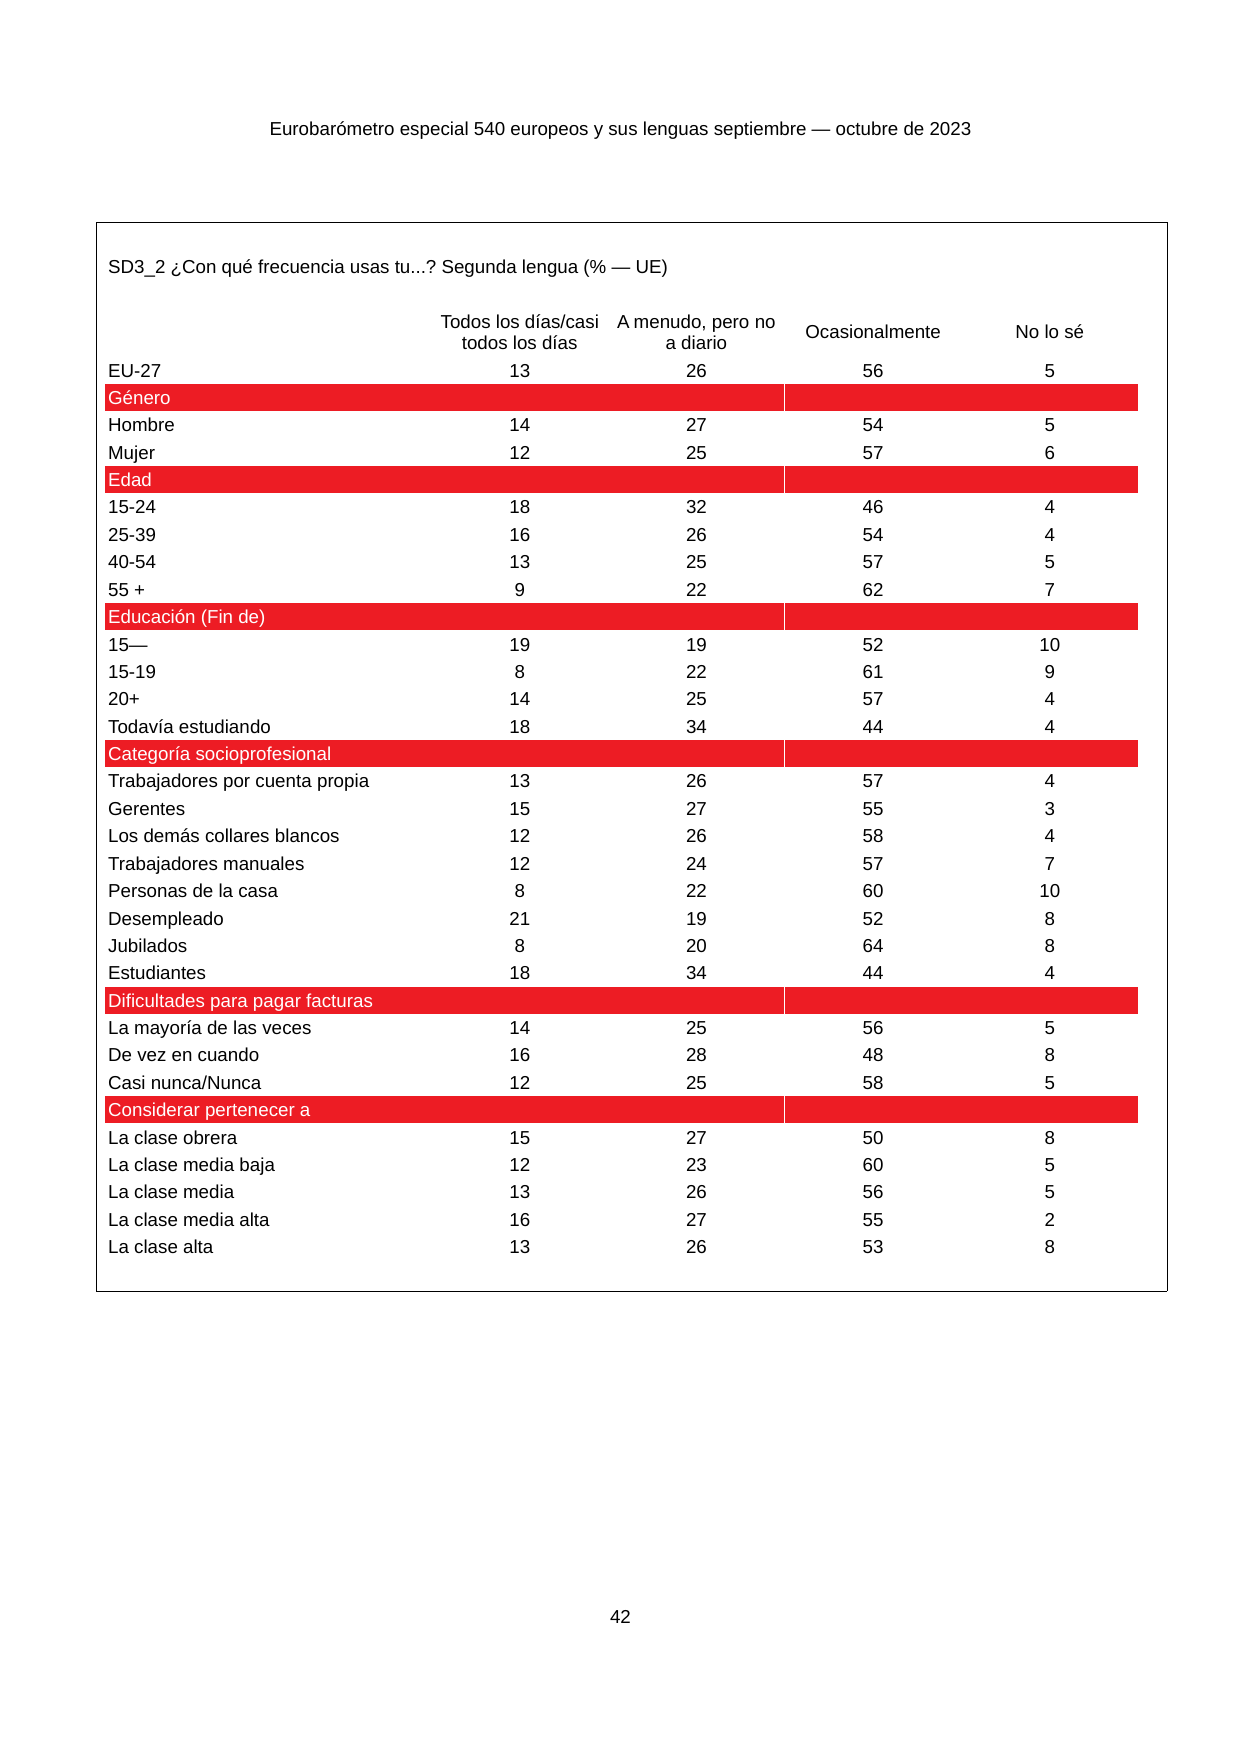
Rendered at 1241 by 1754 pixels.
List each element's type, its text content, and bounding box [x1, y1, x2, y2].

table_cell 57 [785, 439, 961, 466]
table_cell 26 [608, 521, 784, 548]
table_cell 13 [431, 768, 608, 795]
table_cell [608, 466, 784, 493]
table_cell 56 [785, 1178, 961, 1206]
table_cell 26 [608, 768, 784, 795]
table_cell [608, 1096, 784, 1123]
table_cell 22 [608, 877, 784, 904]
table_cell 8 [961, 1041, 1138, 1069]
table_cell 44 [785, 959, 961, 987]
table_cell 5 [961, 548, 1138, 576]
table_cell [961, 603, 1138, 630]
table_cell Estudiantes [105, 959, 431, 987]
table_cell [961, 280, 1138, 307]
table_cell Trabajadores manuales [105, 850, 431, 877]
table_cell EU-27 [105, 356, 431, 384]
table_cell Dificultades para pagar facturas [105, 987, 431, 1014]
table_cell 25 [608, 439, 784, 466]
table_cell 3 [961, 795, 1138, 822]
table_cell 25 [608, 548, 784, 576]
table_cell 60 [785, 877, 961, 904]
table_cell 18 [431, 959, 608, 987]
table_cell 6 [961, 439, 1138, 466]
table_cell 8 [431, 877, 608, 904]
table_cell 8 [961, 1124, 1138, 1151]
table_cell [785, 987, 961, 1014]
table_cell 19 [608, 630, 784, 658]
table_cell 58 [785, 822, 961, 849]
table_cell 28 [608, 1041, 784, 1069]
table_cell 5 [961, 1069, 1138, 1096]
table_cell 19 [431, 630, 608, 658]
table_cell [785, 466, 961, 493]
table_cell [961, 1096, 1138, 1123]
table_cell 12 [431, 822, 608, 849]
table_cell [431, 740, 608, 767]
table_cell [785, 384, 961, 411]
table_cell Casi nunca/Nunca [105, 1069, 431, 1096]
table_cell 18 [431, 494, 608, 521]
table_cell 16 [431, 1206, 608, 1233]
table_cell 4 [961, 768, 1138, 795]
table_cell 57 [785, 548, 961, 576]
table_cell 25-39 [105, 521, 431, 548]
table_cell [431, 384, 608, 411]
table_cell 52 [785, 630, 961, 658]
table_header SD3_2 ¿Con qué frecuencia usas tu...? Segunda lengua (% — UE) [105, 253, 1138, 280]
table_cell Categoría socioprofesional [105, 740, 431, 767]
table_cell 40-54 [105, 548, 431, 576]
table_cell 57 [785, 685, 961, 713]
table_cell La clase media alta [105, 1206, 431, 1233]
table_cell 8 [431, 658, 608, 685]
table_cell Desempleado [105, 904, 431, 932]
table_cell Los demás collares blancos [105, 822, 431, 849]
table_cell 9 [961, 658, 1138, 685]
table_cell 16 [431, 521, 608, 548]
table_cell Todavía estudiando [105, 713, 431, 740]
table_cell 46 [785, 494, 961, 521]
table_cell 54 [785, 411, 961, 439]
table_cell 34 [608, 959, 784, 987]
table_cell 10 [961, 630, 1138, 658]
table_cell 7 [961, 576, 1138, 603]
table_cell 22 [608, 576, 784, 603]
table_cell Ocasionalmente [785, 308, 961, 356]
table_cell 26 [608, 1233, 784, 1261]
table_cell Género [105, 384, 431, 411]
table_cell [105, 308, 431, 356]
table_cell 19 [608, 904, 784, 932]
table_cell 4 [961, 685, 1138, 713]
table_cell 34 [608, 713, 784, 740]
table_cell 23 [608, 1151, 784, 1178]
table_cell 32 [608, 494, 784, 521]
table_cell 26 [608, 1178, 784, 1206]
table_cell 27 [608, 795, 784, 822]
table_cell 62 [785, 576, 961, 603]
table_cell [431, 466, 608, 493]
table_cell 8 [961, 904, 1138, 932]
table_cell 4 [961, 822, 1138, 849]
table_cell 10 [961, 877, 1138, 904]
table_cell 25 [608, 685, 784, 713]
table_cell [608, 280, 784, 307]
table_cell 13 [431, 356, 608, 384]
table_cell 61 [785, 658, 961, 685]
table_cell Trabajadores por cuenta propia [105, 768, 431, 795]
table_cell 13 [431, 1178, 608, 1206]
table_cell 26 [608, 356, 784, 384]
table_cell 14 [431, 685, 608, 713]
table_cell 4 [961, 494, 1138, 521]
table_cell 5 [961, 1178, 1138, 1206]
table_cell 15 [431, 795, 608, 822]
table_cell 12 [431, 1151, 608, 1178]
table_cell 27 [608, 411, 784, 439]
table_cell 27 [608, 1206, 784, 1233]
table_cell 12 [431, 1069, 608, 1096]
table_cell 18 [431, 713, 608, 740]
table_cell 26 [608, 822, 784, 849]
table_cell 52 [785, 904, 961, 932]
table_cell 60 [785, 1151, 961, 1178]
table_cell 50 [785, 1124, 961, 1151]
table_cell Jubilados [105, 932, 431, 959]
table_cell [961, 466, 1138, 493]
table_cell 5 [961, 1151, 1138, 1178]
table_cell La clase media [105, 1178, 431, 1206]
table_cell De vez en cuando [105, 1041, 431, 1069]
table_cell 21 [431, 904, 608, 932]
table_cell 4 [961, 521, 1138, 548]
table_cell 5 [961, 356, 1138, 384]
table_cell 48 [785, 1041, 961, 1069]
table_cell 2 [961, 1206, 1138, 1233]
table_cell [431, 603, 608, 630]
table_cell 55 + [105, 576, 431, 603]
table_cell 25 [608, 1069, 784, 1096]
table_cell 54 [785, 521, 961, 548]
table_cell 14 [431, 1014, 608, 1041]
table_cell La mayoría de las veces [105, 1014, 431, 1041]
table_cell 14 [431, 411, 608, 439]
table_cell 64 [785, 932, 961, 959]
table_cell La clase alta [105, 1233, 431, 1261]
table_cell [431, 987, 608, 1014]
table_cell [608, 603, 784, 630]
table_cell Edad [105, 466, 431, 493]
table_cell 4 [961, 959, 1138, 987]
table_cell 15 [431, 1124, 608, 1151]
table_cell 12 [431, 850, 608, 877]
table_cell 24 [608, 850, 784, 877]
table_cell 25 [608, 1014, 784, 1041]
table_cell 55 [785, 1206, 961, 1233]
table_cell [961, 740, 1138, 767]
table_cell [785, 603, 961, 630]
table_cell 13 [431, 1233, 608, 1261]
table_cell Hombre [105, 411, 431, 439]
table_cell 53 [785, 1233, 961, 1261]
table_cell 56 [785, 1014, 961, 1041]
table_cell La clase media baja [105, 1151, 431, 1178]
table_cell Considerar pertenecer a [105, 1096, 431, 1123]
table_cell [431, 1096, 608, 1123]
table_cell No lo sé [961, 308, 1138, 356]
table_cell 58 [785, 1069, 961, 1096]
table_cell [105, 280, 431, 307]
table_cell 9 [431, 576, 608, 603]
table_cell 8 [431, 932, 608, 959]
table_cell 13 [431, 548, 608, 576]
table_cell 4 [961, 713, 1138, 740]
table_cell [608, 987, 784, 1014]
table_cell 8 [961, 932, 1138, 959]
table_cell 16 [431, 1041, 608, 1069]
table_cell Gerentes [105, 795, 431, 822]
table_cell 22 [608, 658, 784, 685]
table_cell 5 [961, 411, 1138, 439]
table_cell Todos los días/casi todos los días [431, 308, 608, 356]
table_cell 27 [608, 1124, 784, 1151]
table_cell 15-24 [105, 494, 431, 521]
table_cell [608, 384, 784, 411]
table_cell 44 [785, 713, 961, 740]
table_cell [785, 1096, 961, 1123]
table_cell 55 [785, 795, 961, 822]
table_cell 20+ [105, 685, 431, 713]
table_cell [608, 740, 784, 767]
table_cell 57 [785, 768, 961, 795]
table_cell 57 [785, 850, 961, 877]
table_cell [961, 384, 1138, 411]
table_cell 20 [608, 932, 784, 959]
table_cell A menudo, pero no a diario [608, 308, 784, 356]
table_cell 5 [961, 1014, 1138, 1041]
table_cell Personas de la casa [105, 877, 431, 904]
table_cell 56 [785, 356, 961, 384]
table_cell [431, 280, 608, 307]
table_cell 12 [431, 439, 608, 466]
table_cell La clase obrera [105, 1124, 431, 1151]
table_cell [785, 740, 961, 767]
table_cell 15-19 [105, 658, 431, 685]
table_cell [961, 987, 1138, 1014]
table_cell Mujer [105, 439, 431, 466]
table_cell 15— [105, 630, 431, 658]
table_cell [785, 280, 961, 307]
table_cell 8 [961, 1233, 1138, 1261]
table_cell 7 [961, 850, 1138, 877]
table_cell Educación (Fin de) [105, 603, 431, 630]
